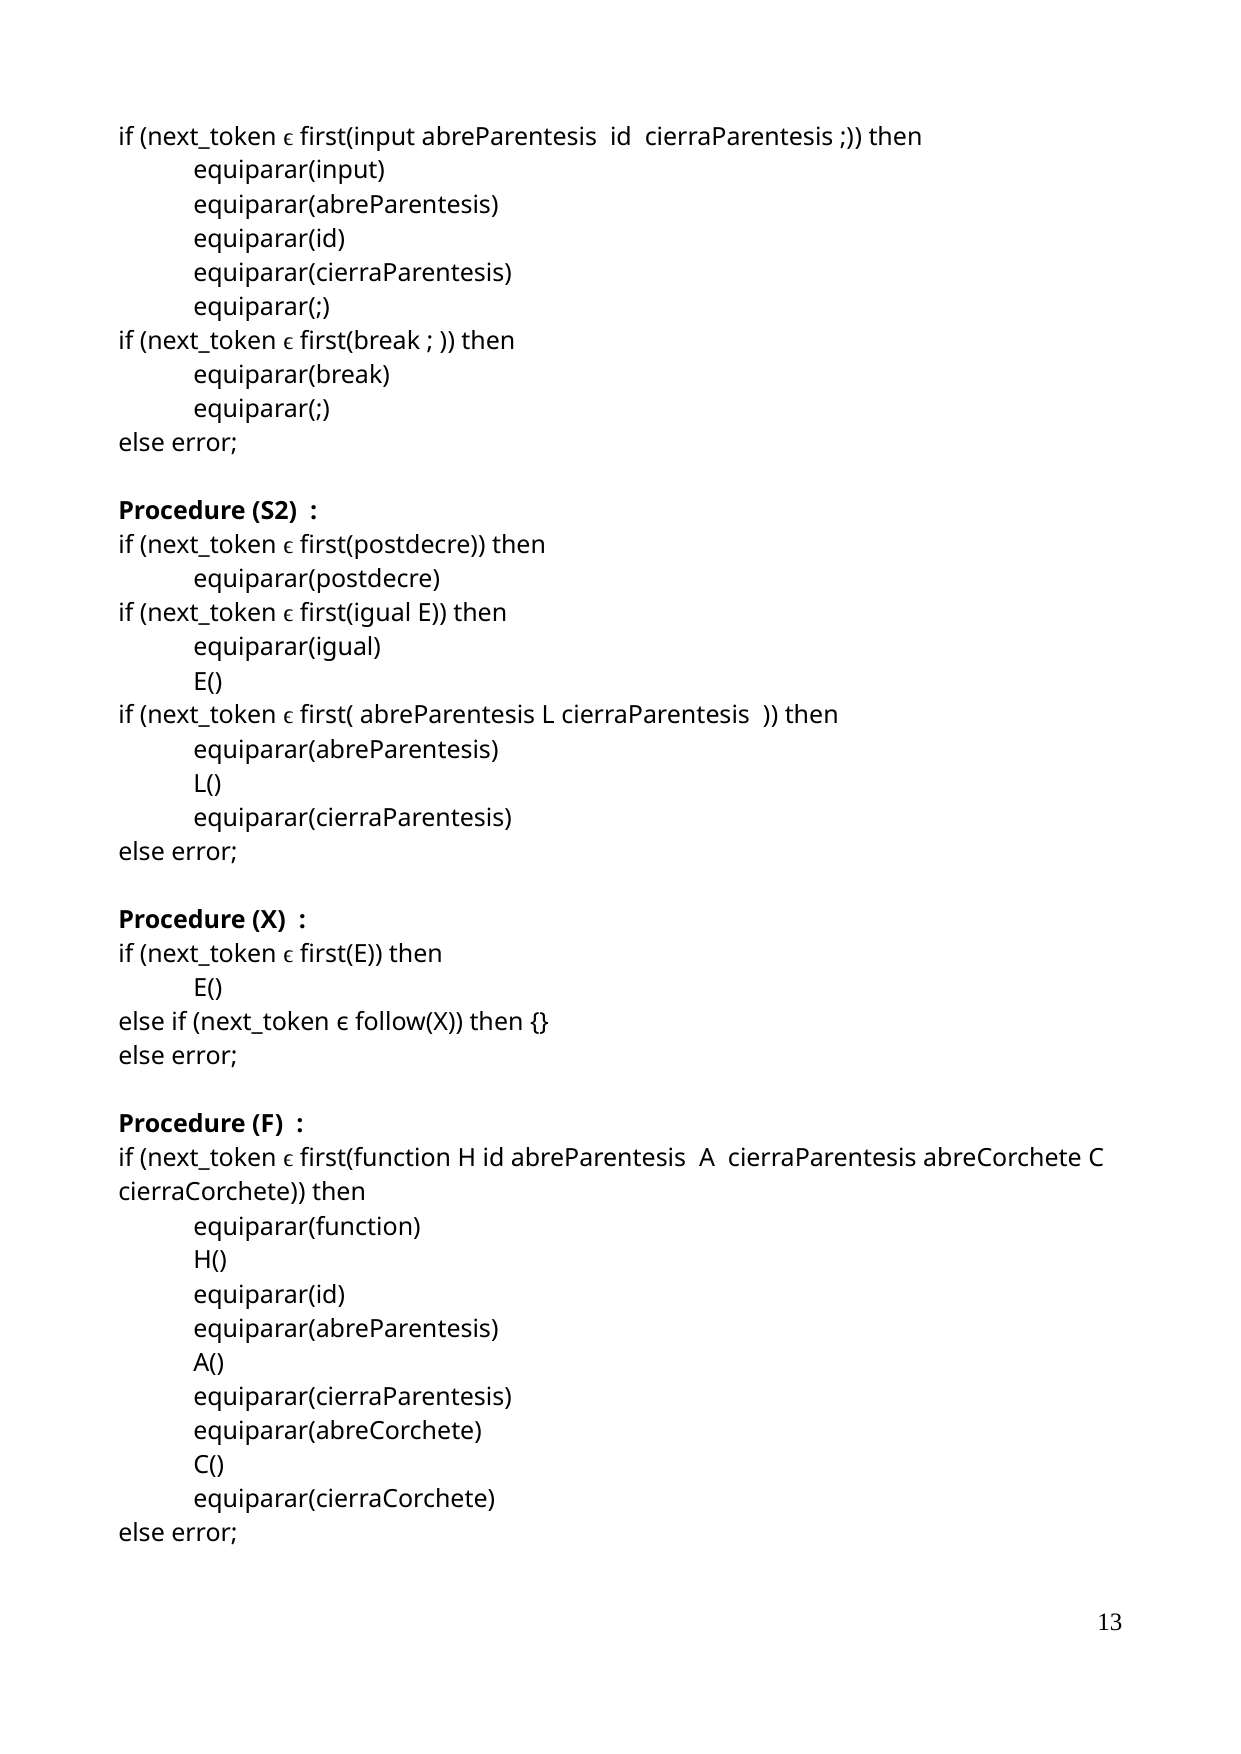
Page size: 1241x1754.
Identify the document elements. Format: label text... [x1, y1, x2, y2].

text E() [118, 970, 1122, 1004]
text equiparar(cierraCorchete) [118, 1481, 1122, 1515]
text equiparar(cierraParentesis) [118, 254, 1122, 288]
text A() [118, 1344, 1122, 1378]
text equiparar(cierraParentesis) [118, 1378, 1122, 1412]
text if (next_token ϵ first( abreParentesis L cierraParentesis )) then [118, 697, 1122, 731]
text Procedure (F) : [118, 1106, 1122, 1140]
text if (next_token ϵ first(E)) then [118, 936, 1122, 970]
text if (next_token ϵ first(igual E)) then [118, 595, 1122, 629]
text else if (next_token ϵ follow(X)) then {} [118, 1004, 1122, 1038]
text equiparar(;) [118, 288, 1122, 322]
text Procedure (S2) : [118, 493, 1122, 527]
text else error; [118, 1038, 1122, 1072]
text else error; [118, 833, 1122, 867]
text if (next_token ϵ first(function H id abreParentesis A cierraParentesis abreCorchete C cierraCorchete)) then [118, 1140, 1122, 1208]
text equiparar(break) [118, 357, 1122, 391]
text equiparar(abreParentesis) [118, 186, 1122, 220]
text Procedure (X) : [118, 902, 1122, 936]
text equiparar(igual) [118, 629, 1122, 663]
text equiparar(;) [118, 391, 1122, 425]
text equiparar(cierraParentesis) [118, 799, 1122, 833]
text equiparar(input) [118, 152, 1122, 186]
text H() [118, 1242, 1122, 1276]
text equiparar(abreCorchete) [118, 1412, 1122, 1447]
text equiparar(id) [118, 1276, 1122, 1310]
text if (next_token ϵ first(break ; )) then [118, 322, 1122, 357]
text equiparar(abreParentesis) [118, 1310, 1122, 1344]
text if (next_token ϵ first(postdecre)) then [118, 527, 1122, 561]
text if (next_token ϵ first(input abreParentesis id cierraParentesis ;)) then [118, 118, 1122, 152]
text C() [118, 1447, 1122, 1481]
text E() [118, 663, 1122, 697]
text L() [118, 765, 1122, 799]
text equiparar(postdecre) [118, 561, 1122, 595]
text equiparar(id) [118, 220, 1122, 254]
text else error; [118, 425, 1122, 459]
text equiparar(abreParentesis) [118, 731, 1122, 765]
text else error; [118, 1515, 1122, 1549]
text equiparar(function) [118, 1208, 1122, 1242]
